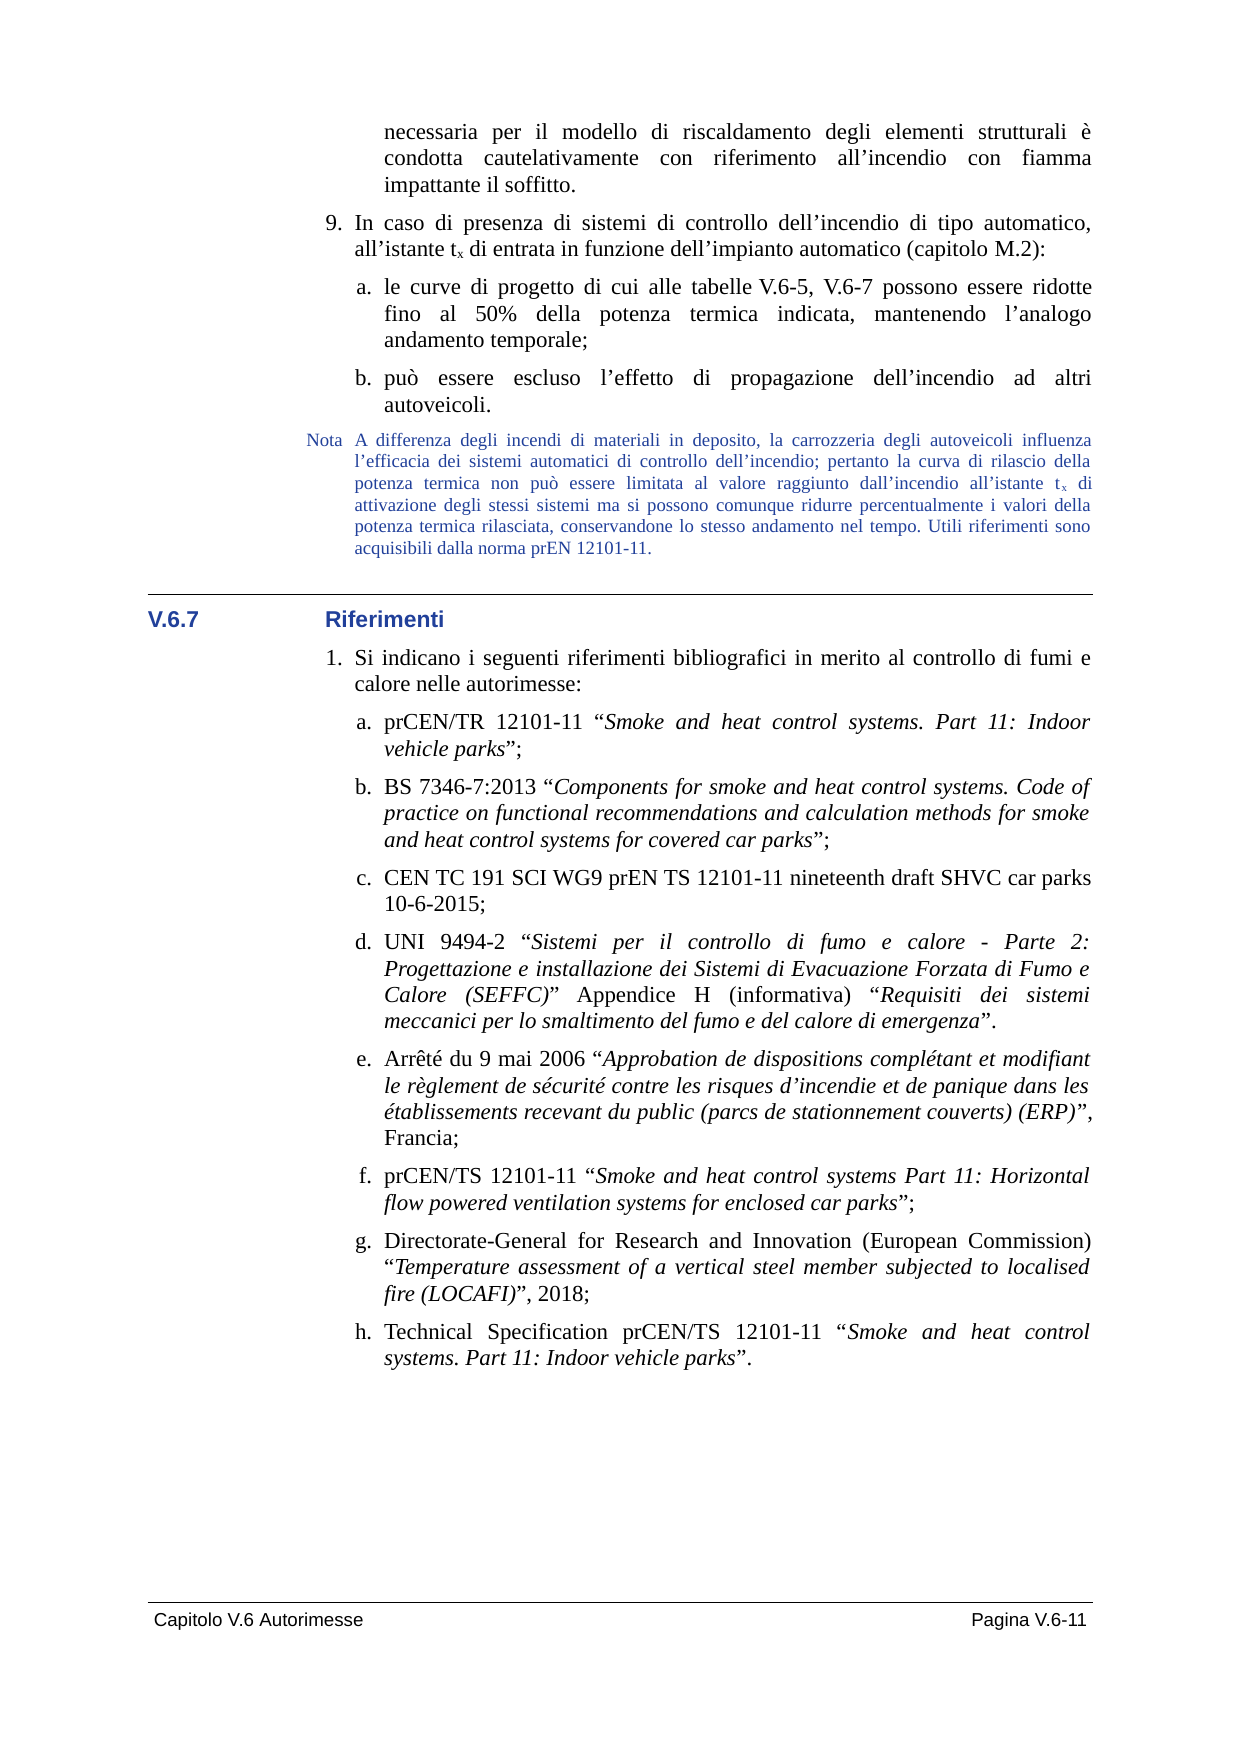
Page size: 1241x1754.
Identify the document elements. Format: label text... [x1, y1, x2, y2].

subtitle Riferimenti [148, 595, 1093, 632]
list le curve di progetto di cui alle tabelle V.6-5, V.6-7 possono essere ridotte fino al 50% della potenza termica indicata, mantenendo l’analogo andamento temporale; [372, 273, 1093, 352]
list Technical Specification prCEN/TS 12101-11 “Smoke and heat control systems. Part 11: Indoor vehicle parks”. [372, 1318, 1093, 1371]
list A differenza degli incendi di materiali in deposito, la carrozzeria degli autoveicoli influenza l’efficacia dei sistemi automatici di controllo dell’incendio; pertanto la curva di rilascio della potenza termica non può essere limitata al valore raggiunto dall’incendio all’istante tx di attivazione degli stessi sistemi ma si possono comunque ridurre percentualmente i valori della potenza termica rilasciata, conservandone lo stesso andamento nel tempo. Utili riferimenti sono acquisibili dalla norma prEN 12101-11. [342, 429, 1093, 558]
list Si indicano i seguenti riferimenti bibliografici in merito al controllo di fumi e calore nelle autorimesse: [342, 644, 1093, 697]
list BS 7346-7:2013 “Components for smoke and heat control systems. Code of practice on functional recommendations and calculation methods for smoke and heat control systems for covered car parks”; [372, 773, 1093, 852]
list UNI 9494-2 “Sistemi per il controllo di fumo e calore - Parte 2: Progettazione e installazione dei Sistemi di Evacuazione Forzata di Fumo e Calore (SEFFC)” Appendice H (informativa) “Requisiti dei sistemi meccanici per lo smaltimento del fumo e del calore di emergenza”. [372, 928, 1093, 1034]
list prCEN/TS 12101-11 “Smoke and heat control systems Part 11: Horizontal flow powered ventilation systems for enclosed car parks”; [372, 1163, 1093, 1215]
list Directorate-General for Research and Innovation (European Commission) “Temperature assessment of a vertical steel member subjected to localised fire (LOCAFI)”, 2018; [372, 1227, 1093, 1306]
list può essere escluso l’effetto di propagazione dell’incendio ad altri autoveicoli. [372, 364, 1093, 417]
list necessaria per il modello di riscaldamento degli elementi strutturali è condotta cautelativamente con riferimento all’incendio con fiamma impattante il soffitto. [372, 118, 1093, 197]
list CEN TC 191 SCI WG9 prEN TS 12101-11 nineteenth draft SHVC car parks 10-6-2015; [372, 864, 1093, 916]
list prCEN/TR 12101-11 “Smoke and heat control systems. Part 11: Indoor vehicle parks”; [372, 708, 1093, 761]
list In caso di presenza di sistemi di controllo dell’incendio di tipo automatico, all’istante tx di entrata in funzione dell’impianto automatico (capitolo M.2): [342, 209, 1093, 262]
list Arrêté du 9 mai 2006 “Approbation de dispositions complétant et modifiant le règlement de sécurité contre les risques d’incendie et de panique dans les établissements recevant du public (parcs de stationnement couverts) (ERP)”, Francia; [372, 1045, 1093, 1151]
